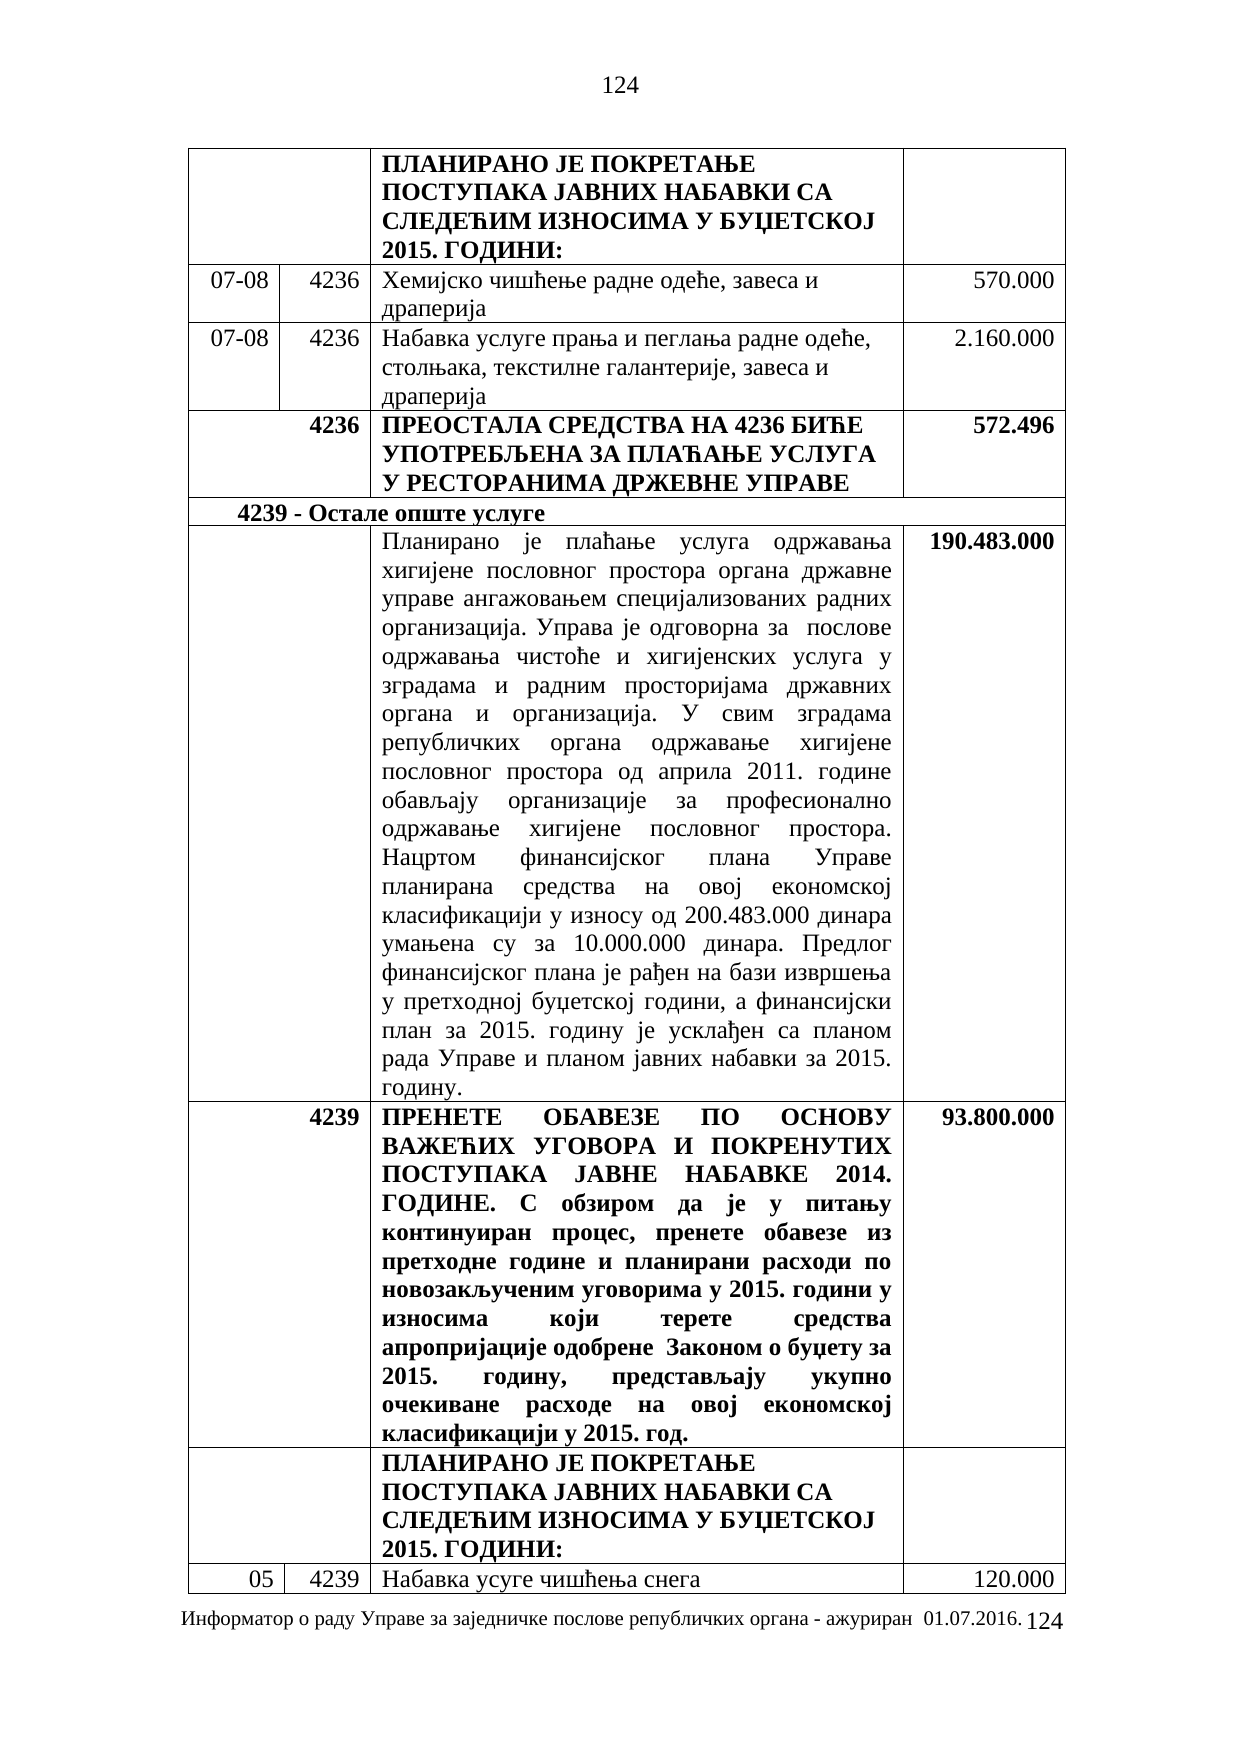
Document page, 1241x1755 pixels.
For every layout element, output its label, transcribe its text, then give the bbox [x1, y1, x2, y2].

table_cell 07-08 [189, 323, 279, 409]
table_cell Хемијско чишћење радне одеће, завеса и драперија [371, 265, 903, 322]
table_cell Набавка услуге прања и пеглања радне одеће, столњака, текстилне галантерије, завеса и драперија [371, 323, 903, 409]
table_cell [189, 1448, 370, 1563]
table_cell ПЛАНИРАНО ЈЕ ПОКРЕТАЊЕ ПОСТУПАКА ЈАВНИХ НАБАВКИ СА СЛЕДЕЋИМ ИЗНОСИМА У БУЏЕТСКОЈ 2015. ГОДИНИ: [371, 1448, 903, 1563]
table_cell 4239 [189, 1102, 370, 1447]
table_cell 572.496 [904, 411, 1065, 497]
table_cell Планирано је плаћање услуга одржавања хигијене пословног простора органа државне управе ангажовањем специјализованих радних организација. Управа је одговорна за послове одржавања чистоће и хигијенских услуга у зградама и радним просторијама државних органа и организација. У свим зградама републичких органа одржавање хигијене пословног простора од априла 2011. године обављају организације за професионално одржавање хигијене пословног простора. Нацртом финансијског плана Управе планирана средства на овој економској класификацији у износу од 200.483.000 динара умањена су за 10.000.000 динара. Предлог финансијског плана је рађен на бази извршења у претходној буџетској години, а финансијски план за 2015. годину је усклађен са планом рада Управе и планом јавних набавки за 2015. годину. [371, 526, 903, 1101]
table_cell Набавка усуге чишћења снега [371, 1564, 903, 1593]
table_cell 570.000 [904, 265, 1065, 322]
table_cell 4239 - Остале опште услуге [189, 498, 1065, 525]
table_cell 4236 [280, 323, 370, 409]
table_cell [904, 1448, 1065, 1563]
table_cell 2.160.000 [904, 323, 1065, 409]
table_cell 07-08 [189, 265, 279, 322]
table_cell ПРЕОСТАЛА СРЕДСТВА НА 4236 БИЋЕ УПОТРЕБЉЕНА ЗА ПЛАЋАЊЕ УСЛУГА У РЕСТОРАНИМА ДРЖЕВНЕ УПРАВЕ [371, 411, 903, 497]
table_cell 93.800.000 [904, 1102, 1065, 1447]
table_cell 4236 [280, 265, 370, 322]
table_cell ПРЕНЕТЕ ОБАВЕЗЕ ПО ОСНОВУ ВАЖЕЋИХ УГОВОРА И ПОКРЕНУТИХ ПОСТУПАКА ЈАВНЕ НАБАВКЕ 2014. ГОДИНЕ. С обзиром да је у питању континуиран процес, пренете обавезе из претходне године и планирани расходи по новозакљученим уговорима у 2015. години у износима који терете средства апропријације одобрене Законом о буџету за 2015. годину, представљају укупно очекиване расходе на овој економској класификацији у 2015. год. [371, 1102, 903, 1447]
table_cell [189, 526, 370, 1101]
table_cell 05 [189, 1564, 284, 1593]
table_cell [189, 149, 370, 264]
table_cell 4236 [189, 411, 370, 497]
table_cell [904, 149, 1065, 264]
table_cell 120.000 [904, 1564, 1065, 1593]
table_cell 4239 [285, 1564, 370, 1593]
table_cell 190.483.000 [904, 526, 1065, 1101]
table_cell ПЛАНИРАНО ЈЕ ПОКРЕТАЊЕ ПОСТУПАКА ЈАВНИХ НАБАВКИ СА СЛЕДЕЋИМ ИЗНОСИМА У БУЏЕТСКОЈ 2015. ГОДИНИ: [371, 149, 903, 264]
